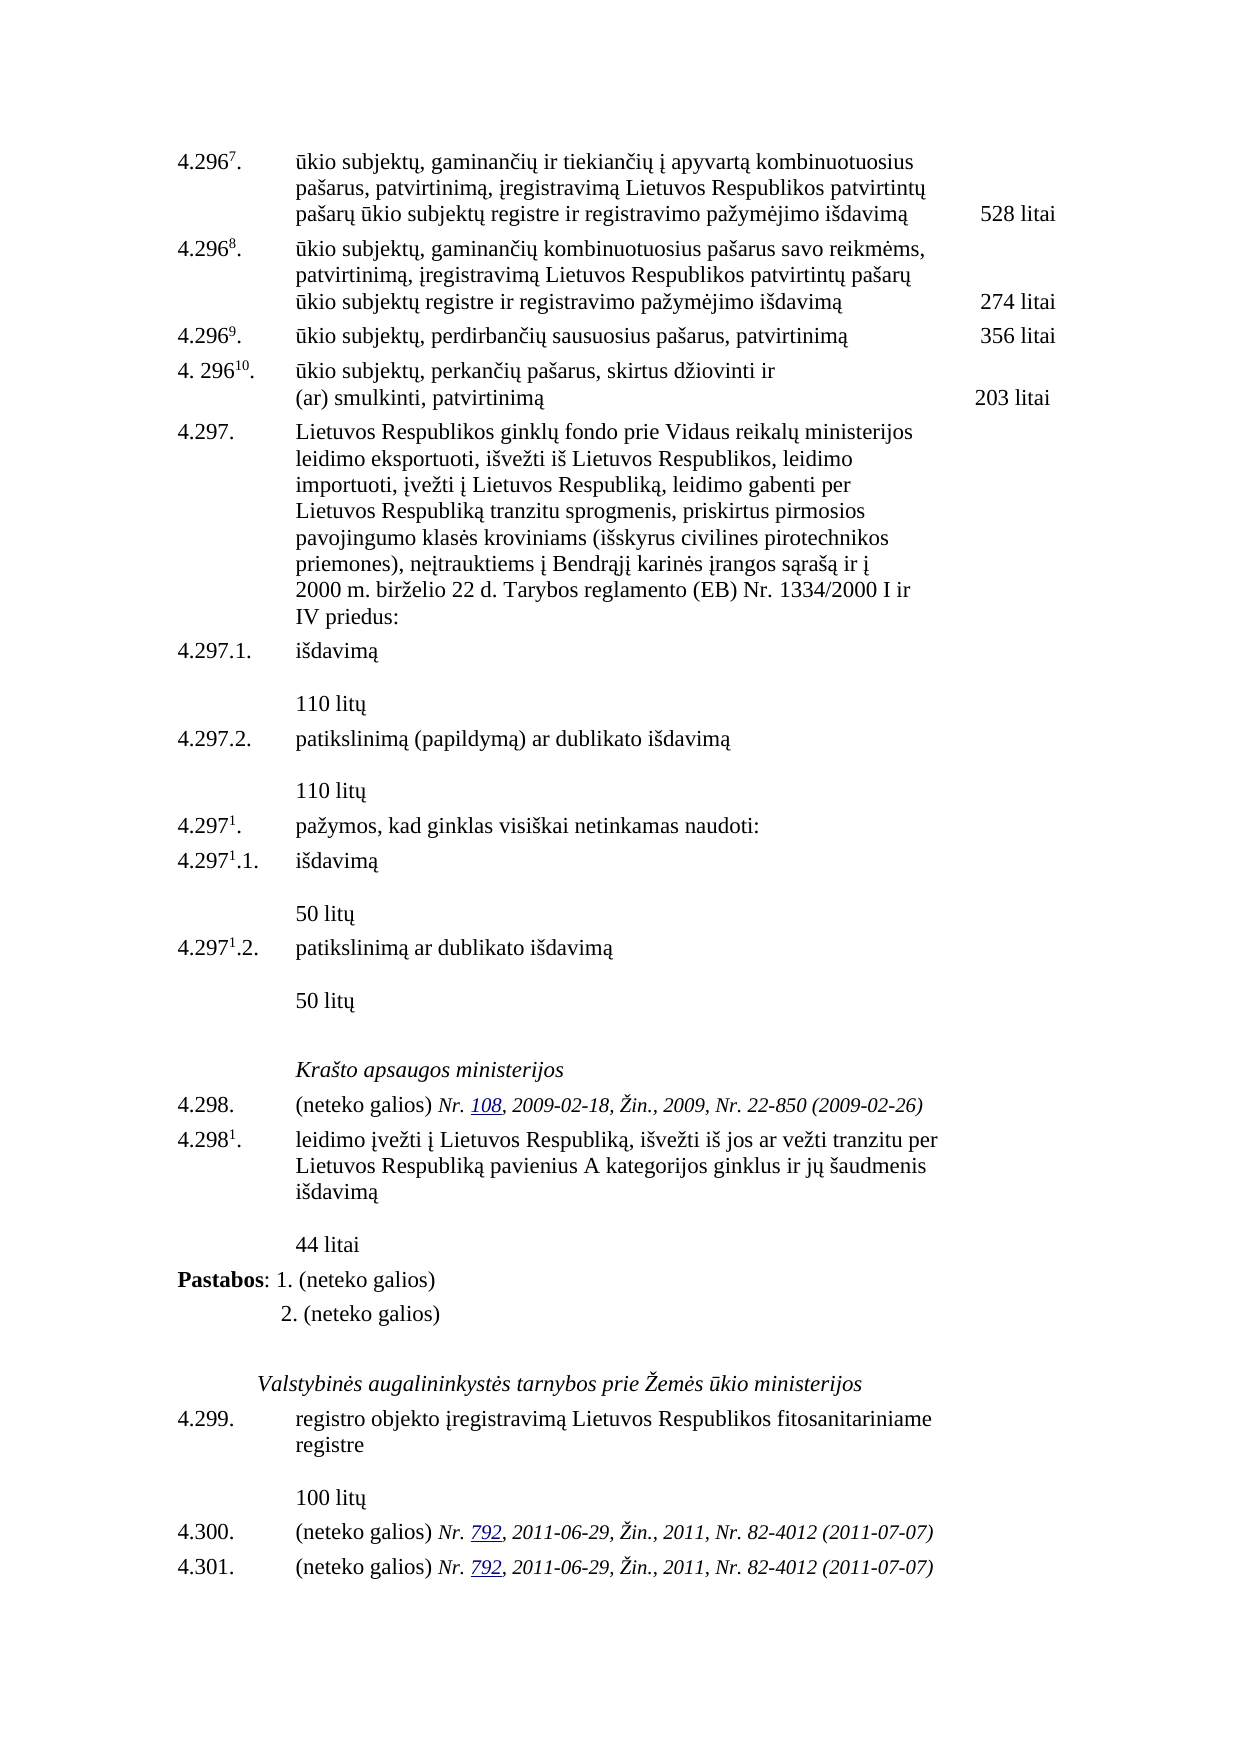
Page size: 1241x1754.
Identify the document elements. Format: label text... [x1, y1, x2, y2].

text 4.2969. ūkio subjektų, perdirbančių sausuosius pašarus, patvirtinimą 356 litai [177, 322, 1122, 349]
text 4. 29610. ūkio subjektų, perkančių pašarus, skirtus džiovinti ir (ar) smulkinti, patvirtinimą 203 litai [177, 357, 1122, 410]
text 4.301. (neteko galios) Nr. 792, 2011-06-29, Žin., 2011, Nr. 82-4012 (2011-07-07) [177, 1553, 945, 1579]
text 4.297.1. išdavimą 110 litų [177, 637, 924, 716]
text 4.299. registro objekto įregistravimą Lietuvos Respublikos fitosanitariniame registre 100 litų [177, 1404, 945, 1510]
text Pastabos: 1. (neteko galios) [177, 1266, 1122, 1292]
text Krašto apsaugos ministerijos [177, 1056, 945, 1083]
text 4.2981. leidimo įvežti į Lietuvos Respubliką, išvežti iš jos ar vežti tranzitu per Lietuvos Respubliką pavienius A kategorijos ginklus ir jų šaudmenis išdavimą 44 litai [177, 1126, 945, 1257]
text 4.2967. ūkio subjektų, gaminančių ir tiekiančių į apyvartą kombinuotuosius pašarus, patvirtinimą, įregistravimą Lietuvos Respublikos patvirtintų pašarų ūkio subjektų registre ir registravimo pažymėjimo išdavimą 528 litai [177, 148, 1122, 227]
text 4.2971. pažymos, kad ginklas visiškai netinkamas naudoti: [177, 812, 930, 838]
text 4.2971.1. išdavimą 50 litų [177, 847, 930, 926]
text 4.297. Lietuvos Respublikos ginklų fondo prie Vidaus reikalų ministerijos leidimo eksportuoti, išvežti iš Lietuvos Respublikos, leidimo importuoti, įvežti į Lietuvos Respubliką, leidimo gabenti per Lietuvos Respubliką tranzitu sprogmenis, priskirtus pirmosios pavojingumo klasės kroviniams (išskyrus civilines pirotechnikos priemones), neįtrauktiems į Bendrąjį karinės įrangos sąrašą ir į 2000 m. birželio 22 d. Tarybos reglamento (EB) Nr. 1334/2000 I ir IV priedus: [177, 418, 924, 629]
text 4.297.2. patikslinimą (papildymą) ar dublikato išdavimą 110 litų [177, 725, 945, 804]
text Valstybinės augalininkystės tarnybos prie Žemės ūkio ministerijos [177, 1370, 945, 1396]
text 4.300. (neteko galios) Nr. 792, 2011-06-29, Žin., 2011, Nr. 82-4012 (2011-07-07) [177, 1518, 945, 1545]
text 4.2971.2. patikslinimą ar dublikato išdavimą 50 litų [177, 934, 930, 1013]
text 4.298. (neteko galios) Nr. 108, 2009-02-18, Žin., 2009, Nr. 22-850 (2009-02-26) [177, 1091, 1122, 1117]
text 4.2968. ūkio subjektų, gaminančių kombinuotuosius pašarus savo reikmėms, patvirtinimą, įregistravimą Lietuvos Respublikos patvirtintų pašarų ūkio subjektų registre ir registravimo pažymėjimo išdavimą 274 litai [177, 235, 1122, 314]
text 2. (neteko galios) [177, 1301, 1122, 1327]
